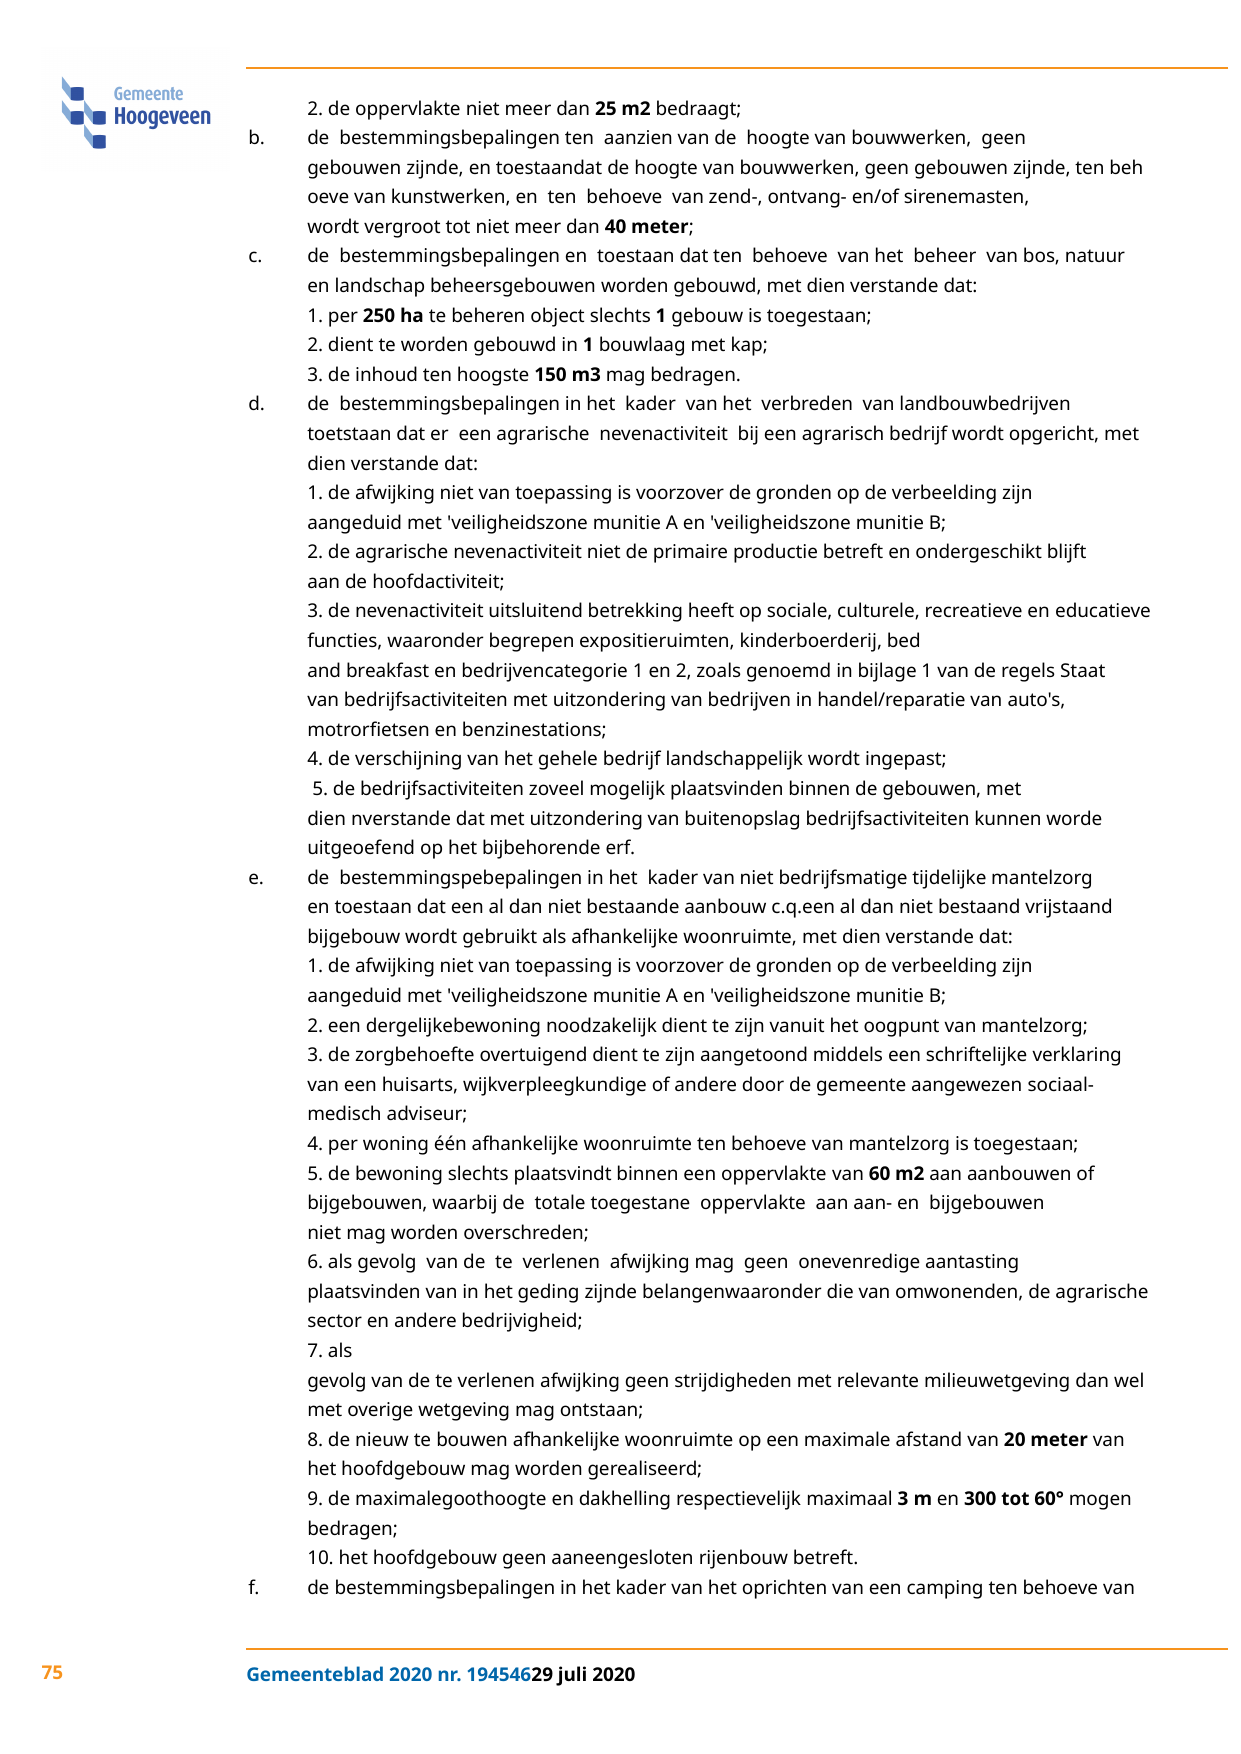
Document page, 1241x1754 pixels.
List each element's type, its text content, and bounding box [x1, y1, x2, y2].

list 1. de afwijking niet van toepassing is voorzover de gronden op de verbeelding zijn aangeduid met 'veiligheidszone munitie A en 'veiligheidszone munitie B; [248, 479, 1152, 535]
list 9. de maximalegoothoogte en dakhelling respectievelijk maximaal 3 m en 300 tot 60° mogen bedragen; [248, 1485, 1152, 1541]
list 1. per 250 ha te beheren object slechts 1 gebouw is toegestaan; [248, 302, 1152, 328]
list 2. de agrarische nevenactiviteit niet de primaire productie betreft en ondergeschikt blijft aan de hoofdactiviteit; [248, 538, 1152, 594]
list 8. de nieuw te bouwen afhankelijke woonruimte op een maximale afstand van 20 meter van het hoofdgebouw mag worden gerealiseerd; [248, 1426, 1152, 1481]
list 3. de inhoud ten hoogste 150 m3 mag bedragen. [248, 361, 1152, 387]
list 10. het hoofdgebouw geen aaneengesloten rijenbouw betreft. [248, 1544, 1152, 1570]
list de bestemmingsbepalingen en toestaan dat ten behoeve van het beheer van bos, natuur en landschap beheersgebouwen worden gebouwd, met dien verstande dat: [248, 243, 1152, 298]
list 5. de bedrijfsactiviteiten zoveel mogelijk plaatsvinden binnen de gebouwen, met dien nverstande dat met uitzondering van buitenopslag bedrijfsactiviteiten kunnen worde uitgeoefend op het bijbehorende erf. [248, 775, 1152, 860]
list 2. een dergelijkebewoning noodzakelijk dient te zijn vanuit het oogpunt van mantelzorg; [248, 1012, 1152, 1038]
list 4. per woning één afhankelijke woonruimte ten behoeve van mantelzorg is toegestaan; [248, 1130, 1152, 1156]
list 3. de nevenactiviteit uitsluitend betrekking heeft op sociale, culturele, recreatieve en educatieve functies, waaronder begrepen expositieruimten, kinderboerderij, bed and breakfast en bedrijvencategorie 1 en 2, zoals genoemd in bijlage 1 van de regels Staat van bedrijfsactiviteiten met uitzondering van bedrijven in handel/reparatie van auto's, motrorfietsen en benzinestations; [248, 598, 1152, 742]
list de bestemmingsbepalingen in het kader van het verbreden van landbouwbedrijven toetstaan dat er een agrarische nevenactiviteit bij een agrarisch bedrijf wordt opgericht, met dien verstande dat: [248, 391, 1152, 476]
picture [41, 47, 231, 172]
list 2. de oppervlakte niet meer dan 25 m2 bedraagt; [248, 95, 1152, 121]
list de bestemmingsbepalingen in het kader van het oprichten van een camping ten behoeve van [248, 1574, 1152, 1600]
list 3. de zorgbehoefte overtuigend dient te zijn aangetoond middels een schriftelijke verklaring van een huisarts, wijkverpleegkundige of andere door de gemeente aangewezen sociaal-medisch adviseur; [248, 1041, 1152, 1126]
list de bestemmingsbepalingen ten aanzien van de hoogte van bouwwerken, geen gebouwen zijnde, en toestaandat de hoogte van bouwwerken, geen gebouwen zijnde, ten behoeve van kunstwerken, en ten behoeve van zend-, ontvang- en/of sirenemasten, wordt vergroot tot niet meer dan 40 meter; [248, 124, 1152, 239]
list 6. als gevolg van de te verlenen afwijking mag geen onevenredige aantasting plaatsvinden van in het geding zijnde belangenwaaronder die van omwonenden, de agrarische sector en andere bedrijvigheid; [248, 1248, 1152, 1333]
list 1. de afwijking niet van toepassing is voorzover de gronden op de verbeelding zijn aangeduid met 'veiligheidszone munitie A en 'veiligheidszone munitie B; [248, 953, 1152, 1008]
list 5. de bewoning slechts plaatsvindt binnen een oppervlakte van 60 m2 aan aanbouwen of bijgebouwen, waarbij de totale toegestane oppervlakte aan aan- en bijgebouwen niet mag worden overschreden; [248, 1160, 1152, 1245]
list de bestemmingspebepalingen in het kader van niet bedrijfsmatige tijdelijke mantelzorg en toestaan dat een al dan niet bestaande aanbouw c.q.een al dan niet bestaand vrijstaand bijgebouw wordt gebruikt als afhankelijke woonruimte, met dien verstande dat: [248, 864, 1152, 949]
list 4. de verschijning van het gehele bedrijf landschappelijk wordt ingepast; [248, 746, 1152, 771]
list 7. als gevolg van de te verlenen afwijking geen strijdigheden met relevante milieuwetgeving dan wel met overige wetgeving mag ontstaan; [248, 1337, 1152, 1422]
list 2. dient te worden gebouwd in 1 bouwlaag met kap; [248, 331, 1152, 357]
